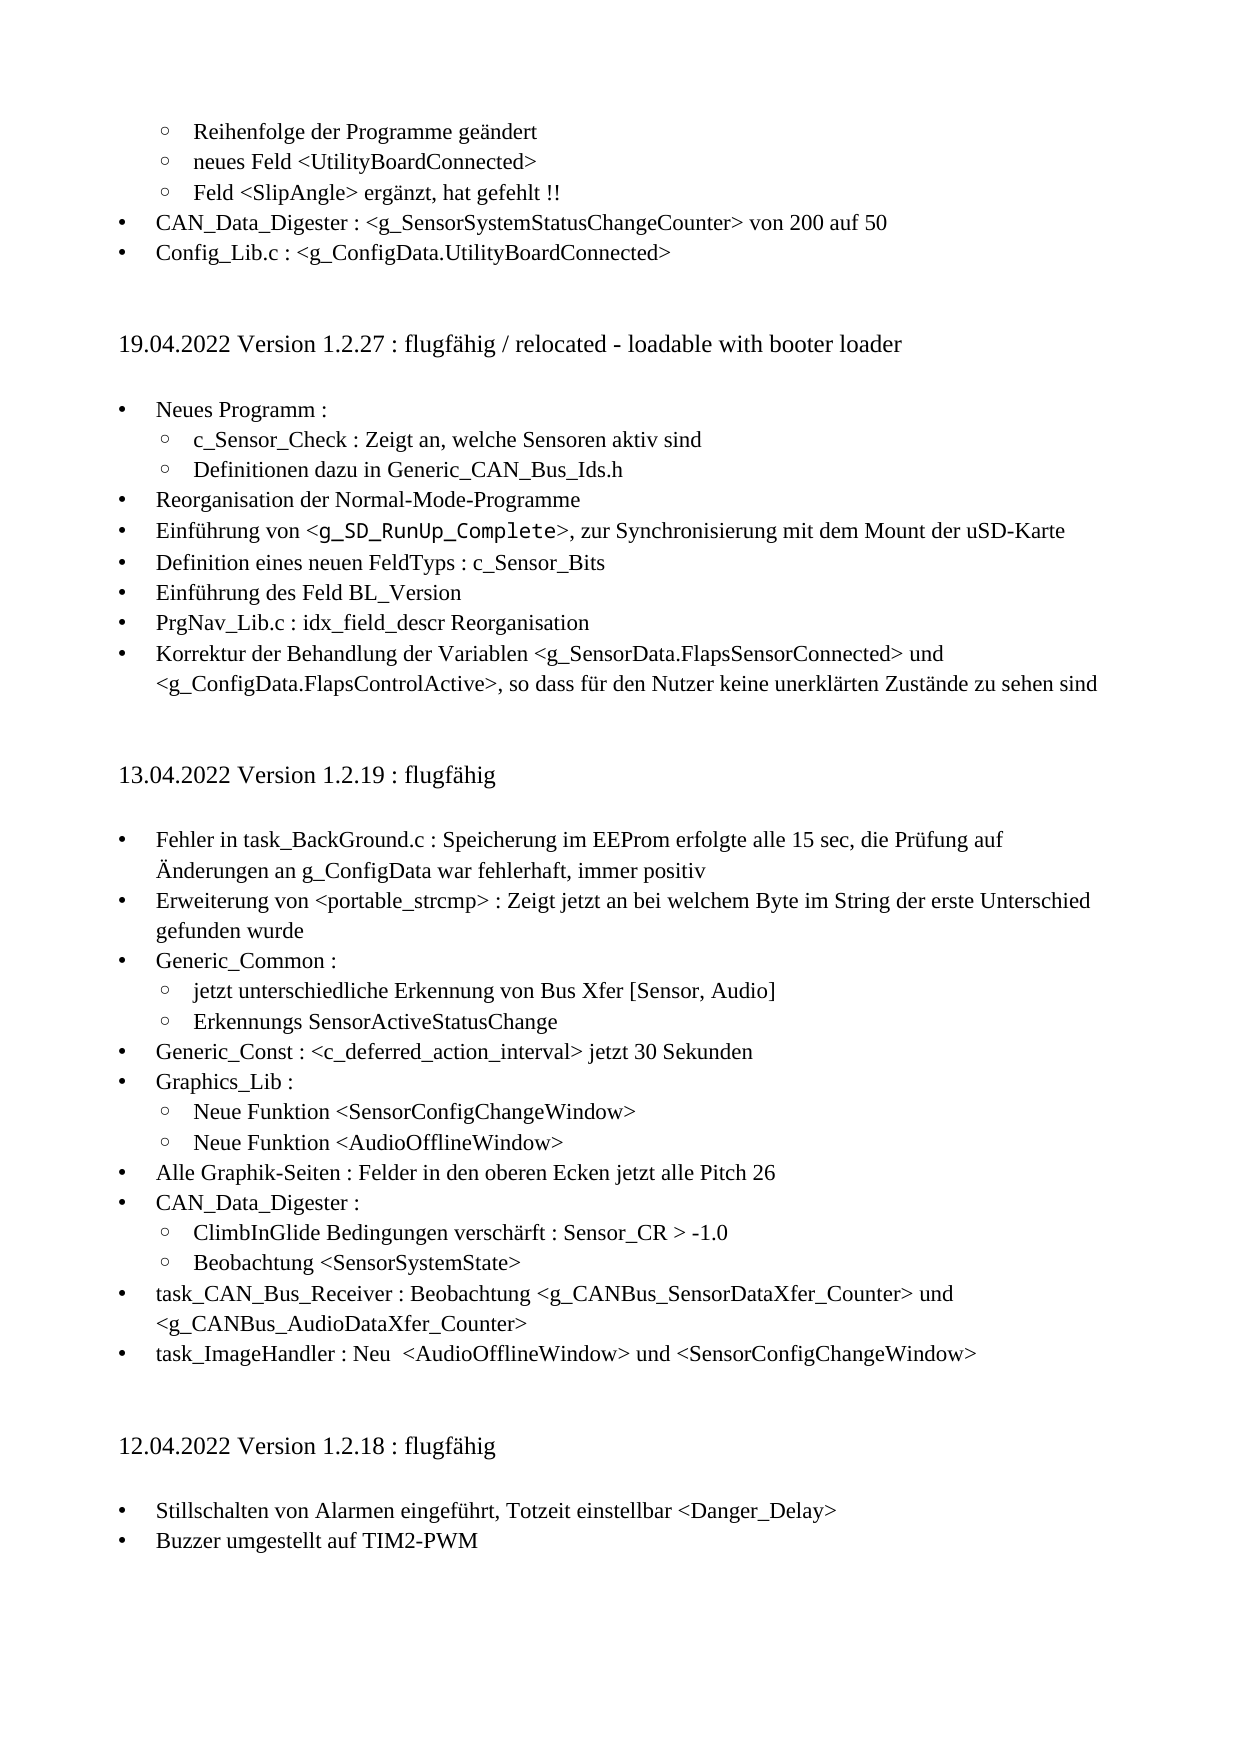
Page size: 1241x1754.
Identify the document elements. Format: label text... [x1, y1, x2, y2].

list CAN_Data_Digester : [118, 1189, 1122, 1215]
list Erkennungs SensorActiveStatusChange [156, 1008, 1122, 1034]
text 19.04.2022 Version 1.2.27 : flugfähig / relocated - loadable with booter loader [118, 329, 1122, 358]
list ClimbInGlide Bedingungen verschärft : Sensor_CR > -1.0 [156, 1219, 1122, 1246]
text 13.04.2022 Version 1.2.19 : flugfähig [118, 761, 1122, 789]
list jetzt unterschiedliche Erkennung von Bus Xfer [Sensor, Audio] [156, 978, 1122, 1004]
list Definition eines neuen FeldTyps : c_Sensor_Bits [118, 549, 1122, 575]
list Reorganisation der Normal-Mode-Programme [118, 486, 1122, 513]
list Buzzer umgestellt auf TIM2-PWM [118, 1527, 1122, 1553]
list Alle Graphik-Seiten : Felder in den oberen Ecken jetzt alle Pitch 26 [118, 1159, 1122, 1185]
list CAN_Data_Digester : <g_SensorSystemStatusChangeCounter> von 200 auf 50 [118, 209, 1122, 235]
list Definitionen dazu in Generic_CAN_Bus_Ids.h [156, 456, 1122, 482]
list Einführung des Feld BL_Version [118, 579, 1122, 606]
list Neue Funktion <AudioOfflineWindow> [156, 1129, 1122, 1155]
list Graphics_Lib : [118, 1068, 1122, 1094]
list neues Feld <UtilityBoardConnected> [156, 148, 1122, 175]
list task_CAN_Bus_Receiver : Beobachtung <g_CANBus_SensorDataXfer_Counter> und <g_CANBus_AudioDataXfer_Counter> [118, 1280, 1122, 1336]
list Reihenfolge der Programme geändert [156, 118, 1122, 144]
list PrgNav_Lib.c : idx_field_descr Reorganisation [118, 609, 1122, 636]
list Einführung von <g_SD_RunUp_Complete>, zur Synchronisierung mit dem Mount der uSD-Karte [118, 516, 1122, 545]
list Fehler in task_BackGround.c : Speicherung im EEProm erfolgte alle 15 sec, die Prüfung auf Änderungen an g_ConfigData war fehlerhaft, immer positiv [118, 827, 1122, 883]
list Erweiterung von <portable_strcmp> : Zeigt jetzt an bei welchem Byte im String der erste Unterschied gefunden wurde [118, 887, 1122, 943]
list Beobachtung <SensorSystemState> [156, 1249, 1122, 1276]
list Stillschalten von Alarmen eingeführt, Totzeit einstellbar <Danger_Delay> [118, 1497, 1122, 1523]
list Neues Programm : [118, 396, 1122, 422]
list Config_Lib.c : <g_ConfigData.UtilityBoardConnected> [118, 239, 1122, 265]
list Neue Funktion <SensorConfigChangeWindow> [156, 1098, 1122, 1125]
list c_Sensor_Check : Zeigt an, welche Sensoren aktiv sind [156, 426, 1122, 452]
list Feld <SlipAngle> ergänzt, hat gefehlt !! [156, 178, 1122, 205]
list task_ImageHandler : Neu <AudioOfflineWindow> und <SensorConfigChangeWindow> [118, 1340, 1122, 1366]
list Korrektur der Behandlung der Variablen <g_SensorData.FlapsSensorConnected> und <g_ConfigData.FlapsControlActive>, so dass für den Nutzer keine unerklärten Zustände zu sehen sind [118, 640, 1122, 696]
text 12.04.2022 Version 1.2.18 : flugfähig [118, 1431, 1122, 1459]
list Generic_Const : <c_deferred_action_interval> jetzt 30 Sekunden [118, 1038, 1122, 1064]
list Generic_Common : [118, 947, 1122, 974]
